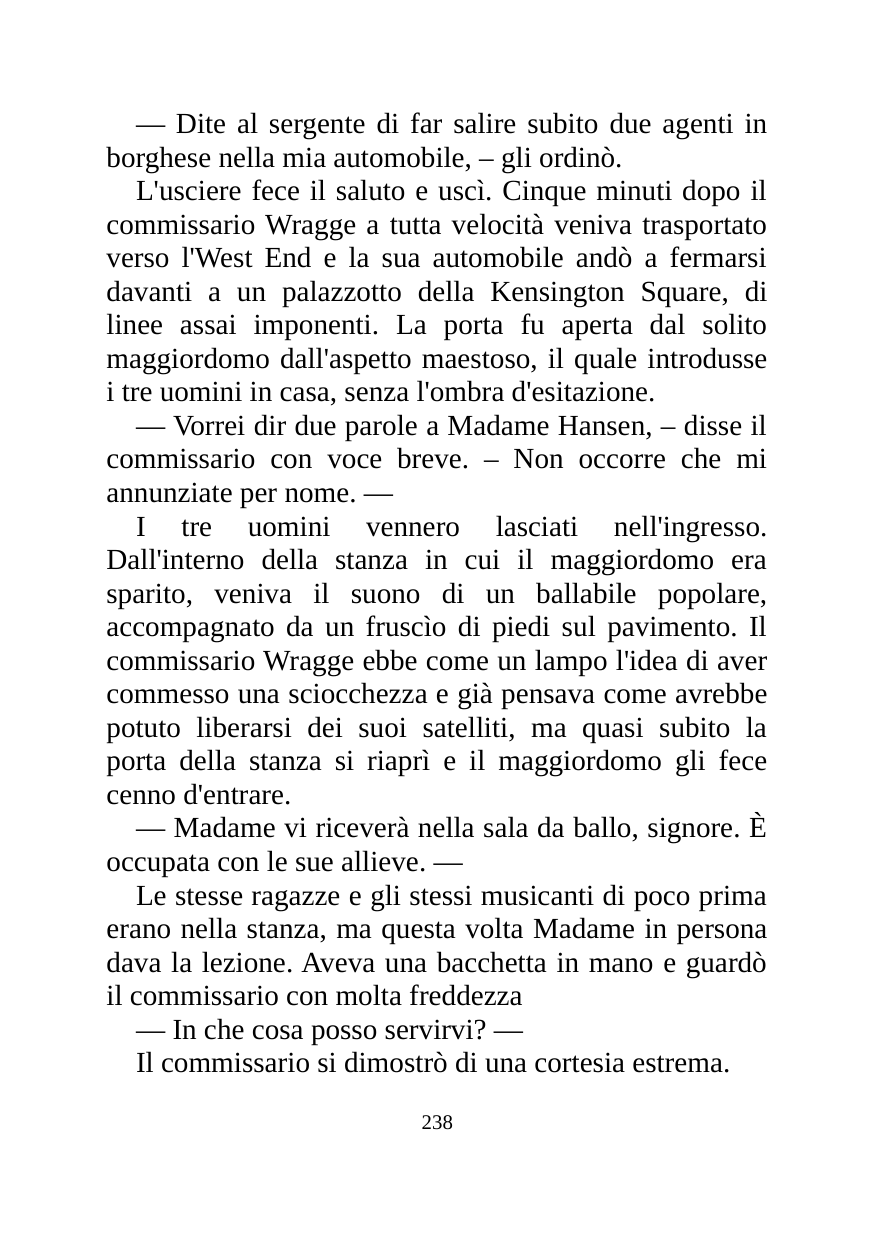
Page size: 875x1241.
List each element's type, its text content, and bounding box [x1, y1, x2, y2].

text — In che cosa posso servirvi? — [106, 1012, 768, 1045]
text Le stesse ragazze e gli stessi musicanti di poco prima erano nella stanza, ma questa volta Madame in persona dava la lezione. Aveva una bacchetta in mano e guardò il commissario con molta freddezza [106, 878, 768, 1012]
text — Madame vi riceverà nella sala da ballo, signore. È occupata con le sue allieve. — [106, 811, 768, 878]
text — Vorrei dir due parole a Madame Hansen, – disse il commissario con voce breve. – Non occorre che mi annunziate per nome. — [106, 408, 768, 509]
text — Dite al sergente di far salire subito due agenti in borghese nella mia automobile, – gli ordinò. [106, 106, 768, 173]
text L'usciere fece il saluto e uscì. Cinque minuti dopo il commissario Wragge a tutta velocità veniva trasportato verso l'West End e la sua automobile andò a fermarsi davanti a un palazzotto della Kensington Square, di linee assai imponenti. La porta fu aperta dal solito maggiordomo dall'aspetto maestoso, il quale introdusse i tre uomini in casa, senza l'ombra d'esitazione. [106, 173, 768, 408]
text Il commissario si dimostrò di una cortesia estrema. [106, 1045, 768, 1079]
text I tre uomini vennero lasciati nell'ingresso. Dall'interno della stanza in cui il maggiordomo era sparito, veniva il suono di un ballabile popolare, accompagnato da un fruscìo di piedi sul pavimento. Il commissario Wragge ebbe come un lampo l'idea di aver commesso una sciocchezza e già pensava come avrebbe potuto liberarsi dei suoi satelliti, ma quasi subito la porta della stanza si riaprì e il maggiordomo gli fece cenno d'entrare. [106, 509, 768, 811]
